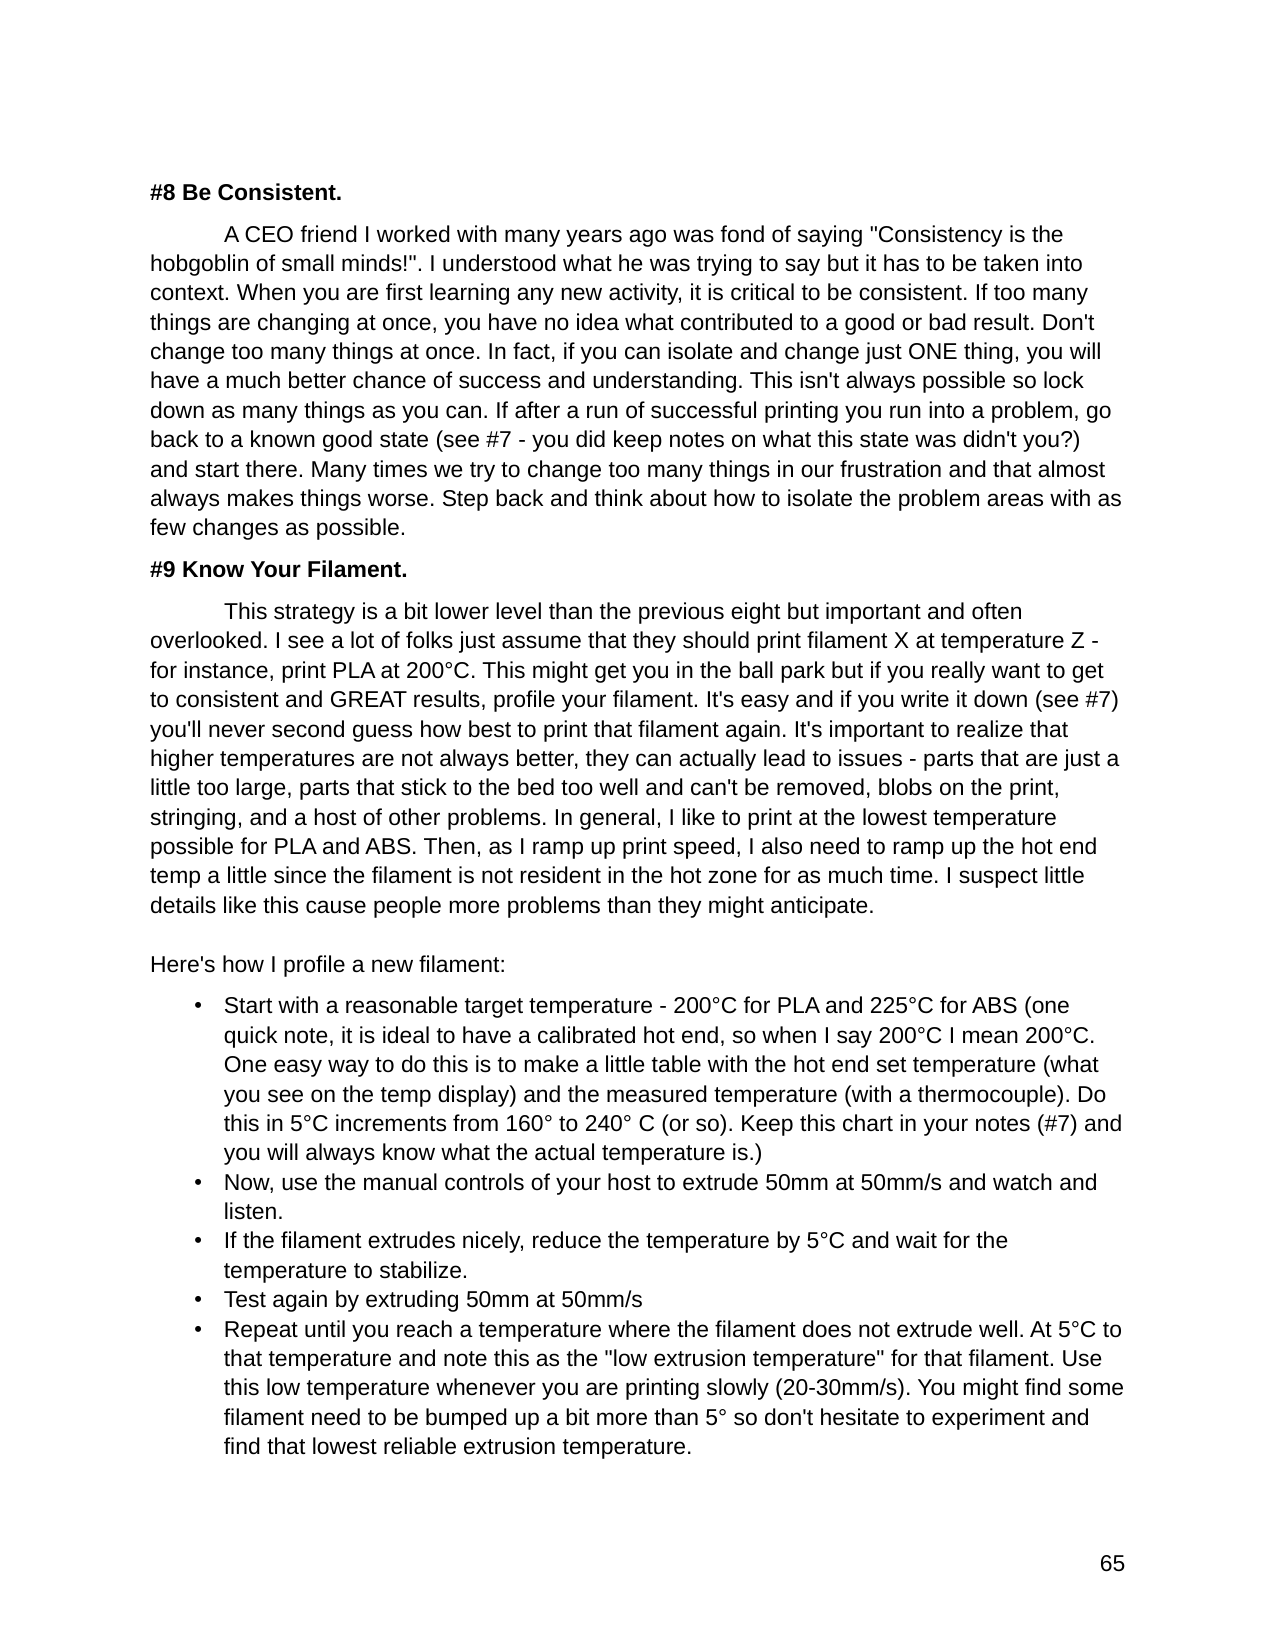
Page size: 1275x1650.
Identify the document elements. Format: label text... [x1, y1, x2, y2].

list Start with a reasonable target temperature - 200°C for PLA and 225°C for ABS (one quick note, it is ideal to have a calibrated hot end, so when I say 200°C I mean 200°C. One easy way to do this is to make a little table with the hot end set temperature (what you see on the temp display) and the measured temperature (with a thermocouple). Do this in 5°C increments from 160° to 240° C (or so). Keep this chart in your notes (#7) and you will always know what the actual temperature is.) [194, 993, 1125, 1166]
list Test again by extruding 50mm at 50mm/s [194, 1287, 1125, 1312]
text This strategy is a bit lower level than the previous eight but important and often overlooked. I see a lot of folks just assume that they should print filament X at temperature Z - for instance, print PLA at 200°C. This might get you in the ball park but if you really want to get to consistent and GREAT results, profile your filament. It's easy and if you write it down (see #7) you'll never second guess how best to print that filament again. It's important to realize that higher temperatures are not always better, they can actually lead to issues - parts that are just a little too large, parts that stick to the bed too well and can't be removed, blobs on the print, stringing, and a host of other problems. In general, I like to print at the lowest temperature possible for PLA and ABS. Then, as I ramp up print speed, I also need to ramp up the hot end temp a little since the filament is not resident in the hot zone for as much time. I suspect little details like this cause people more problems than they might anticipate. Here's how I profile a new filament: [150, 599, 1125, 977]
text A CEO friend I worked with many years ago was fond of saying "Consistency is the hobgoblin of small minds!". I understood what he was trying to say but it has to be taken into context. When you are first learning any new activity, it is critical to be consistent. If too many things are changing at once, you have no idea what contributed to a good or bad result. Don't change too many things at once. In fact, if you can isolate and change just ONE thing, you will have a much better chance of success and understanding. This isn't always possible so lock down as many things as you can. If after a run of successful printing you run into a problem, go back to a known good state (see #7 - you did keep notes on what this state was didn't you?) and start there. Many times we try to change too many things in our frustration and that almost always makes things worse. Step back and think about how to isolate the problem areas with as few changes as possible. [150, 221, 1125, 541]
list If the filament extrudes nicely, reduce the temperature by 5°C and wait for the temperature to stabilize. [194, 1228, 1125, 1283]
text #9 Know Your Filament. [150, 557, 1125, 582]
text #8 Be Consistent. [150, 150, 1125, 205]
list Now, use the manual controls of your host to extrude 50mm at 50mm/s and watch and listen. [194, 1169, 1125, 1224]
list Repeat until you reach a temperature where the filament does not extrude well. At 5°C to that temperature and note this as the "low extrusion temperature" for that filament. Use this low temperature whenever you are printing slowly (20-30mm/s). You might find some filament need to be bumped up a bit more than 5° so don't hesitate to experiment and find that lowest reliable extrusion temperature. [194, 1316, 1125, 1459]
